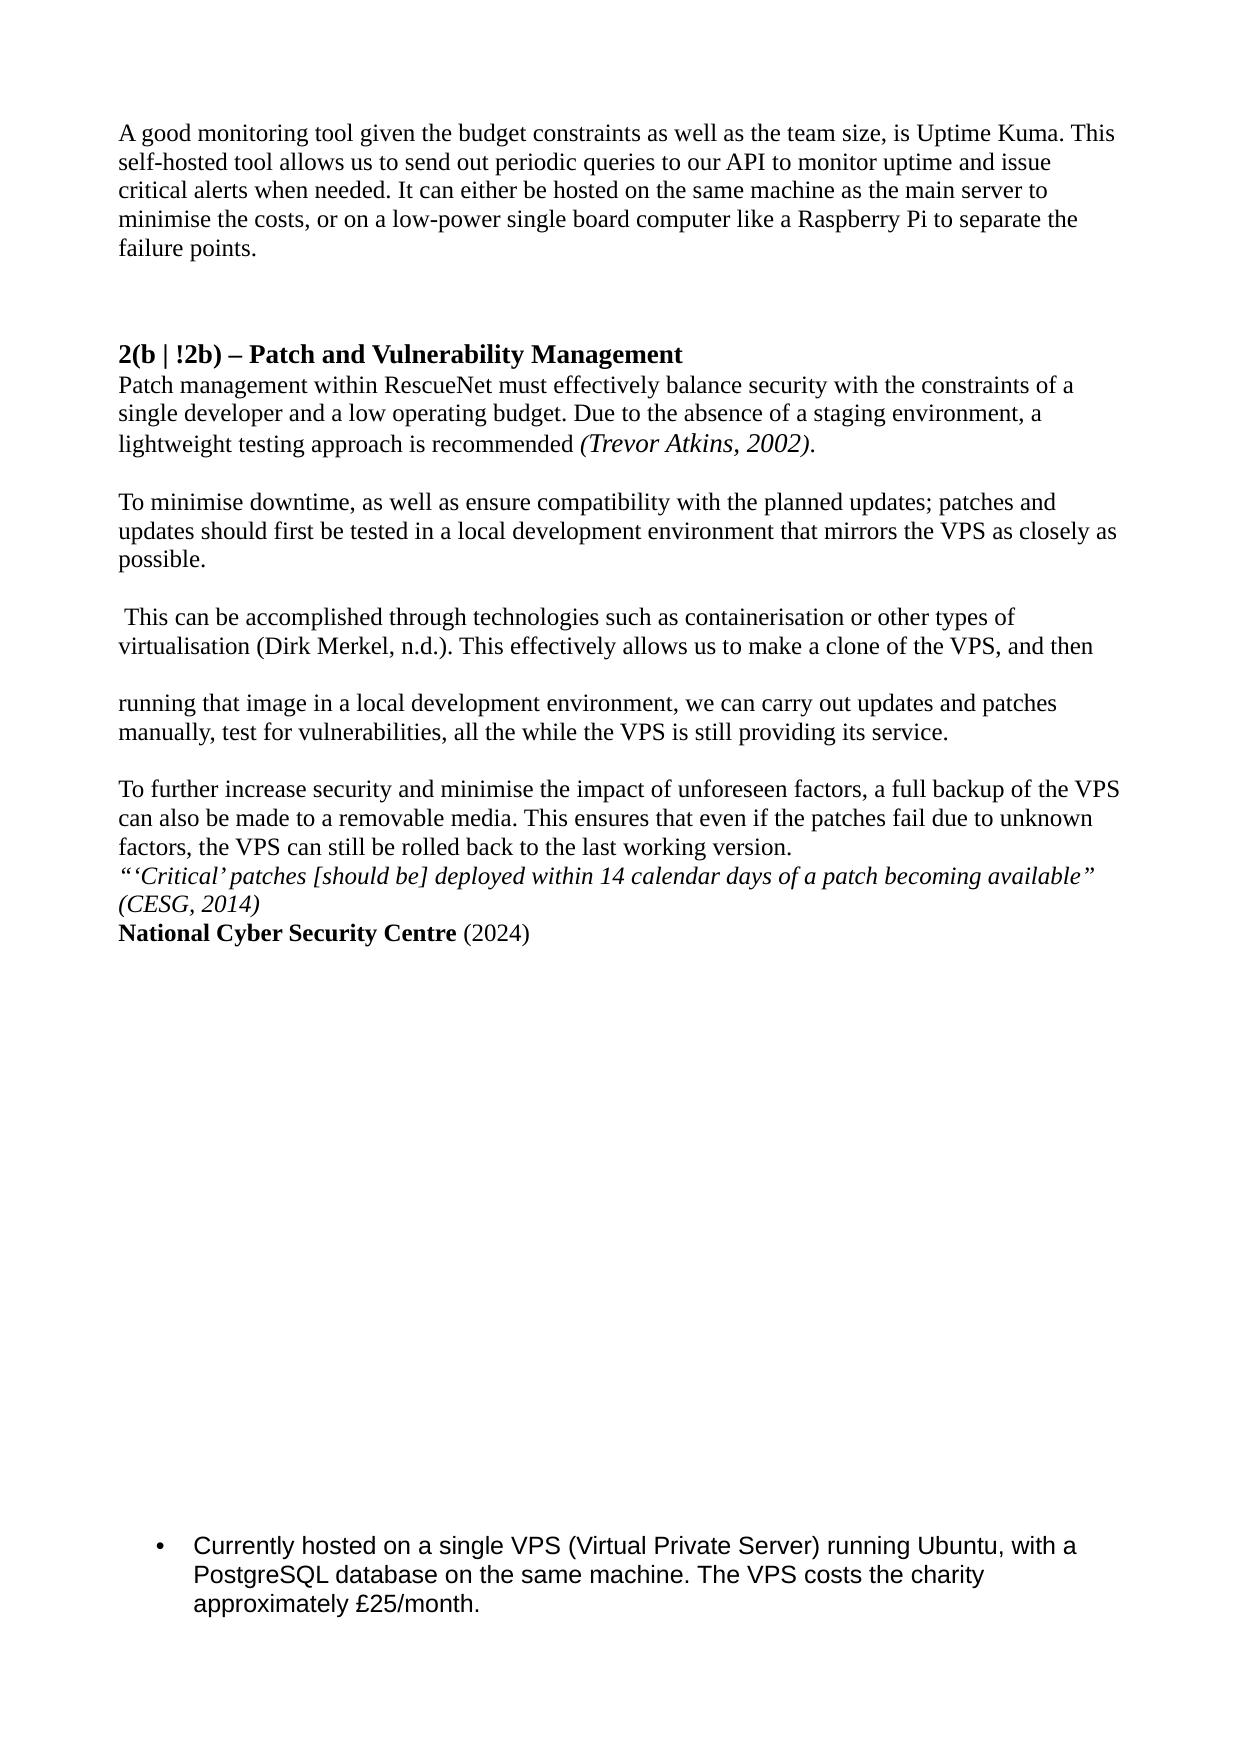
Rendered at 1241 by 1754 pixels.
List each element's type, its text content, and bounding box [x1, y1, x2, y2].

text To minimise downtime, as well as ensure compatibility with the planned updates; patches and updates should first be tested in a local development environment that mirrors the VPS as closely as possible. [118, 487, 1122, 573]
text To further increase security and minimise the impact of unforeseen factors, a full backup of the VPS can also be made to a removable media. This ensures that even if the patches fail due to unknown factors, the VPS can still be rolled back to the last working version. [118, 774, 1122, 861]
text This can be accomplished through technologies such as containerisation or other types of virtualisation (Dirk Merkel, n.d.). This effectively allows us to make a clone of the VPS, and then [118, 602, 1122, 659]
text “‘Critical’ patches [should be] deployed within 14 calendar days of a patch becoming available” (CESG, 2014) [118, 861, 1122, 918]
text running that image in a local development environment, we can carry out updates and patches manually, test for vulnerabilities, all the while the VPS is still providing its service. [118, 688, 1122, 746]
text 2(b | !2b) – Patch and Vulnerability Management [118, 338, 1122, 370]
text National Cyber Security Centre (2024) [118, 918, 1122, 947]
text Patch management within RescueNet must effectively balance security with the constraints of a single developer and a low operating budget. Due to the absence of a staging environment, a lightweight testing approach is recommended (Trevor Atkins, 2002). [118, 370, 1122, 458]
list Currently hosted on a single VPS (Virtual Private Server) running Ubuntu, with a PostgreSQL database on the same machine. The VPS costs the charity approximately £25/month. [156, 1531, 1122, 1618]
text A good monitoring tool given the budget constraints as well as the team size, is Uptime Kuma. This self-hosted tool allows us to send out periodic queries to our API to monitor uptime and issue critical alerts when needed. It can either be hosted on the same machine as the main server to minimise the costs, or on a low-power single board computer like a Raspberry Pi to separate the failure points. [118, 118, 1122, 262]
